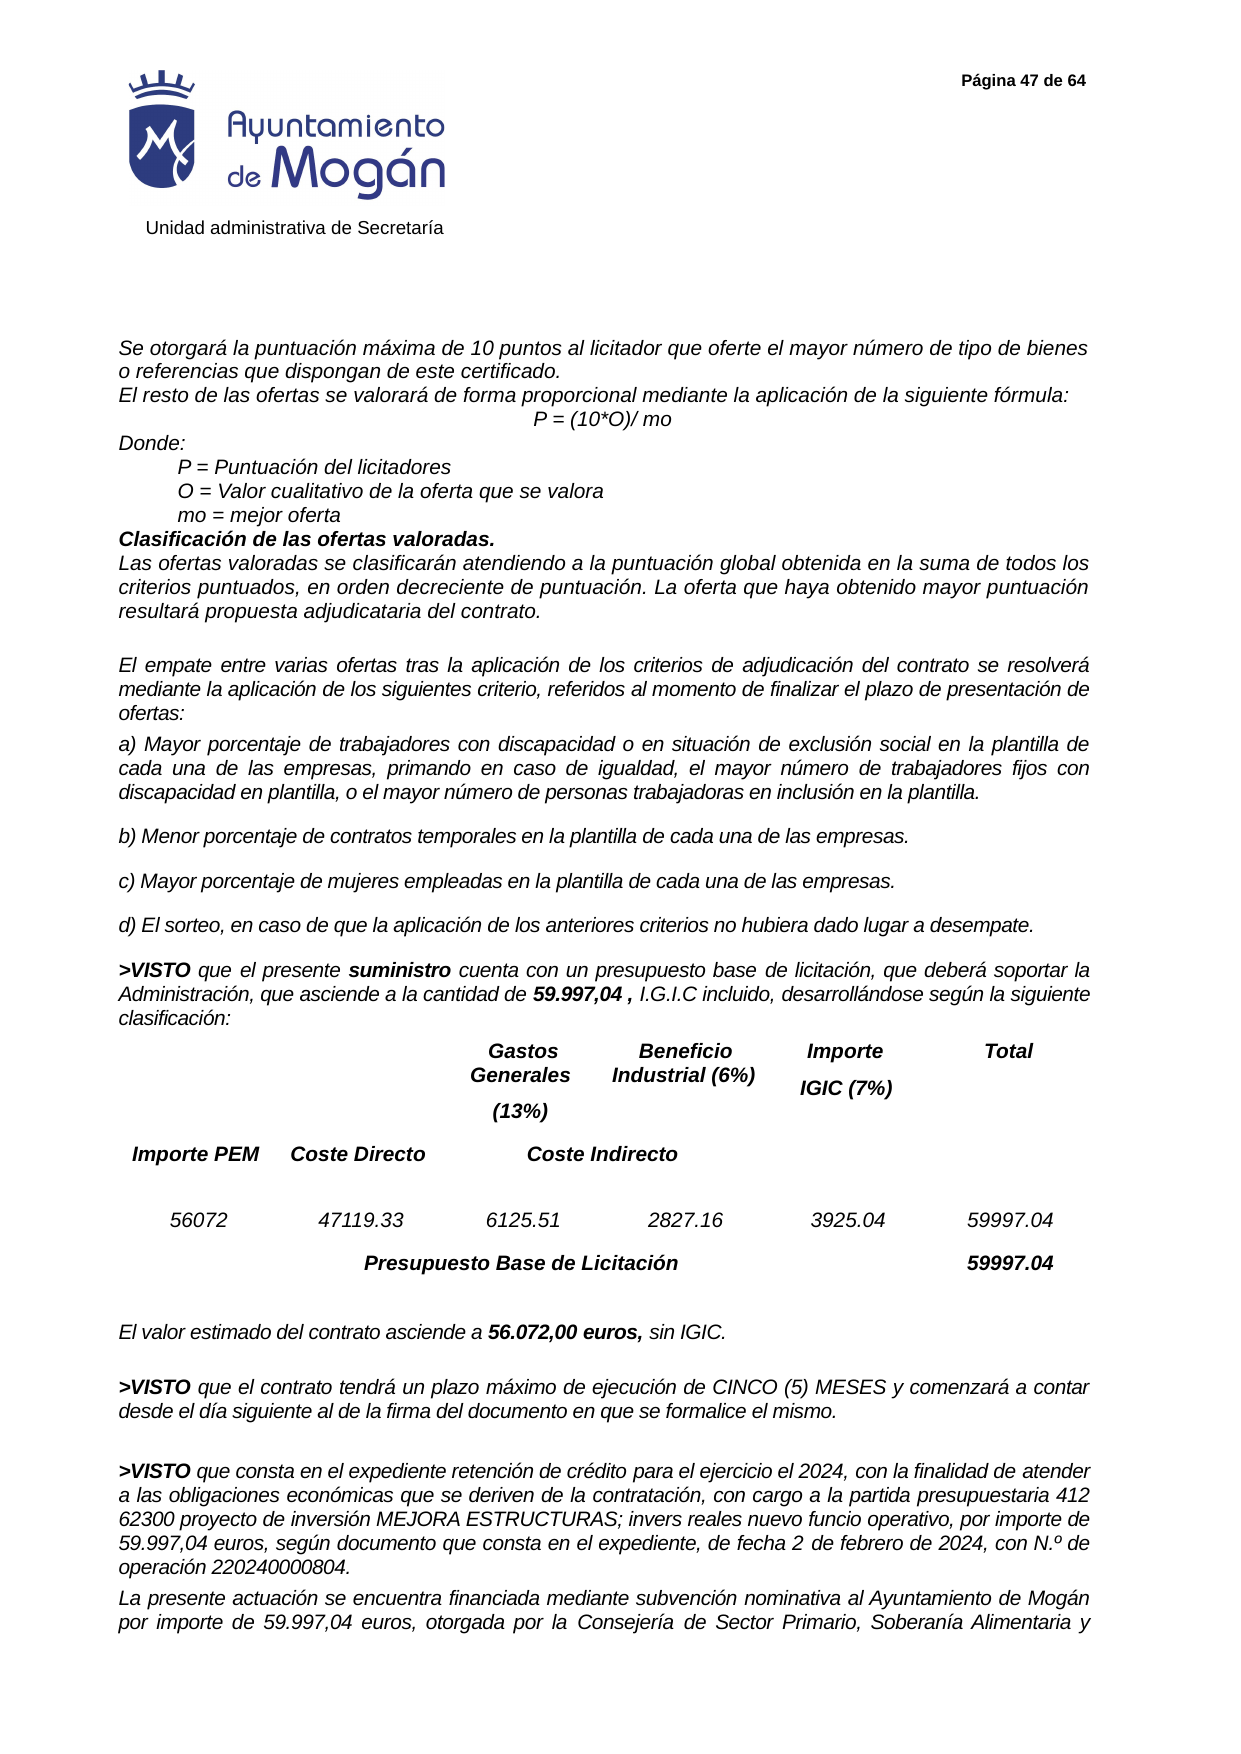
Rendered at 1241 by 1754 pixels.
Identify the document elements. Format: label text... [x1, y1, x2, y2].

text P = (10*O)/ mo [118, 407, 1092, 431]
table_header Total [930, 1036, 1092, 1139]
text >VISTO que el presente suministro cuenta con un presupuesto base de licitación, que deberá soportar la Administración, que asciende a la cantidad de 59.997,04 , I.G.I.C incluido, desarrollándose según la siguiente clasificación: [118, 958, 1092, 1030]
text >VISTO que el contrato tendrá un plazo máximo de ejecución de CINCO (5) MESES y comenzará a contar desde el día siguiente al de la firma del documento en que se formalice el mismo. [118, 1374, 1092, 1422]
text El resto de las ofertas se valorará de forma proporcional mediante la aplicación de la siguiente fórmula: [118, 383, 1092, 407]
text a) Mayor porcentaje de trabajadores con discapacidad o en situación de exclusión social en la plantilla de cada una de las empresas, primando en caso de igualdad, el mayor número de trabajadores fijos con discapacidad en plantilla, o el mayor número de personas trabajadoras en inclusión en la plantilla. [118, 732, 1092, 803]
table_cell Coste Directo [281, 1139, 443, 1205]
text d) El sorteo, en caso de que la aplicación de los anteriores criterios no hubiera dado lugar a desempate. [118, 913, 1092, 937]
table_cell [930, 1139, 1092, 1205]
table_cell 59997,04 [930, 1205, 1092, 1248]
text P = Puntuación del licitadores [177, 455, 1092, 479]
table_header [118, 1036, 443, 1139]
table_header Importe IGIC (7%) [768, 1036, 930, 1139]
table_header Beneficio Industrial (6%) [605, 1036, 768, 1139]
text El empate entre varias ofertas tras la aplicación de los criterios de adjudicación del contrato se resolverá mediante la aplicación de los siguientes criterio, referidos al momento de finalizar el plazo de presentación de ofertas: [118, 653, 1092, 725]
table_cell 59997,04 [930, 1248, 1092, 1290]
text b) Menor porcentaje de contratos temporales en la plantilla de cada una de las empresas. [118, 824, 1092, 848]
text Donde: [118, 431, 1092, 455]
text La presente actuación se encuentra financiada mediante subvención nominativa al Ayuntamiento de Mogán por importe de 59.997,04 euros, otorgada por la Consejería de Sector Primario, Soberanía Alimentaria y [118, 1586, 1092, 1633]
table_cell 6125,51 [443, 1205, 605, 1248]
text O = Valor cualitativo de la oferta que se valora [177, 479, 1092, 503]
table_cell 2827,16 [605, 1205, 768, 1248]
text El valor estimado del contrato asciende a 56.072,00 euros, sin IGIC. [118, 1320, 1092, 1344]
picture [128, 70, 445, 206]
table_cell Importe PEM [118, 1139, 281, 1205]
table_cell 47119,33 [281, 1205, 443, 1248]
table_header Gastos Generales (13%) [443, 1036, 605, 1139]
table_cell Presupuesto Base de Licitación [118, 1248, 930, 1290]
text Las ofertas valoradas se clasificarán atendiendo a la puntuación global obtenida en la suma de todos los criterios puntuados, en orden decreciente de puntuación. La oferta que haya obtenido mayor puntuación resultará propuesta adjudicataria del contrato. [118, 551, 1092, 623]
text Clasificación de las ofertas valoradas. [118, 527, 1092, 551]
text Se otorgará la puntuación máxima de 10 puntos al licitador que oferte el mayor número de tipo de bienes o referencias que dispongan de este certificado. [118, 335, 1092, 383]
table_cell 3925,04 [768, 1205, 930, 1248]
table_cell [768, 1139, 930, 1205]
text mo = mejor oferta [177, 503, 1092, 527]
text c) Mayor porcentaje de mujeres empleadas en la plantilla de cada una de las empresas. [118, 869, 1092, 893]
table_cell 56072 [118, 1205, 281, 1248]
table_cell Coste Indirecto [443, 1139, 768, 1205]
text >VISTO que consta en el expediente retención de crédito para el ejercicio el 2024, con la finalidad de atender a las obligaciones económicas que se deriven de la contratación, con cargo a la partida presupuestaria 412 62300 proyecto de inversión MEJORA ESTRUCTURAS; invers reales nuevo funcio operativo, por importe de 59.997,04 euros, según documento que consta en el expediente, de fecha 2 de febrero de 2024, con N.º de operación 220240000804. [118, 1459, 1092, 1579]
